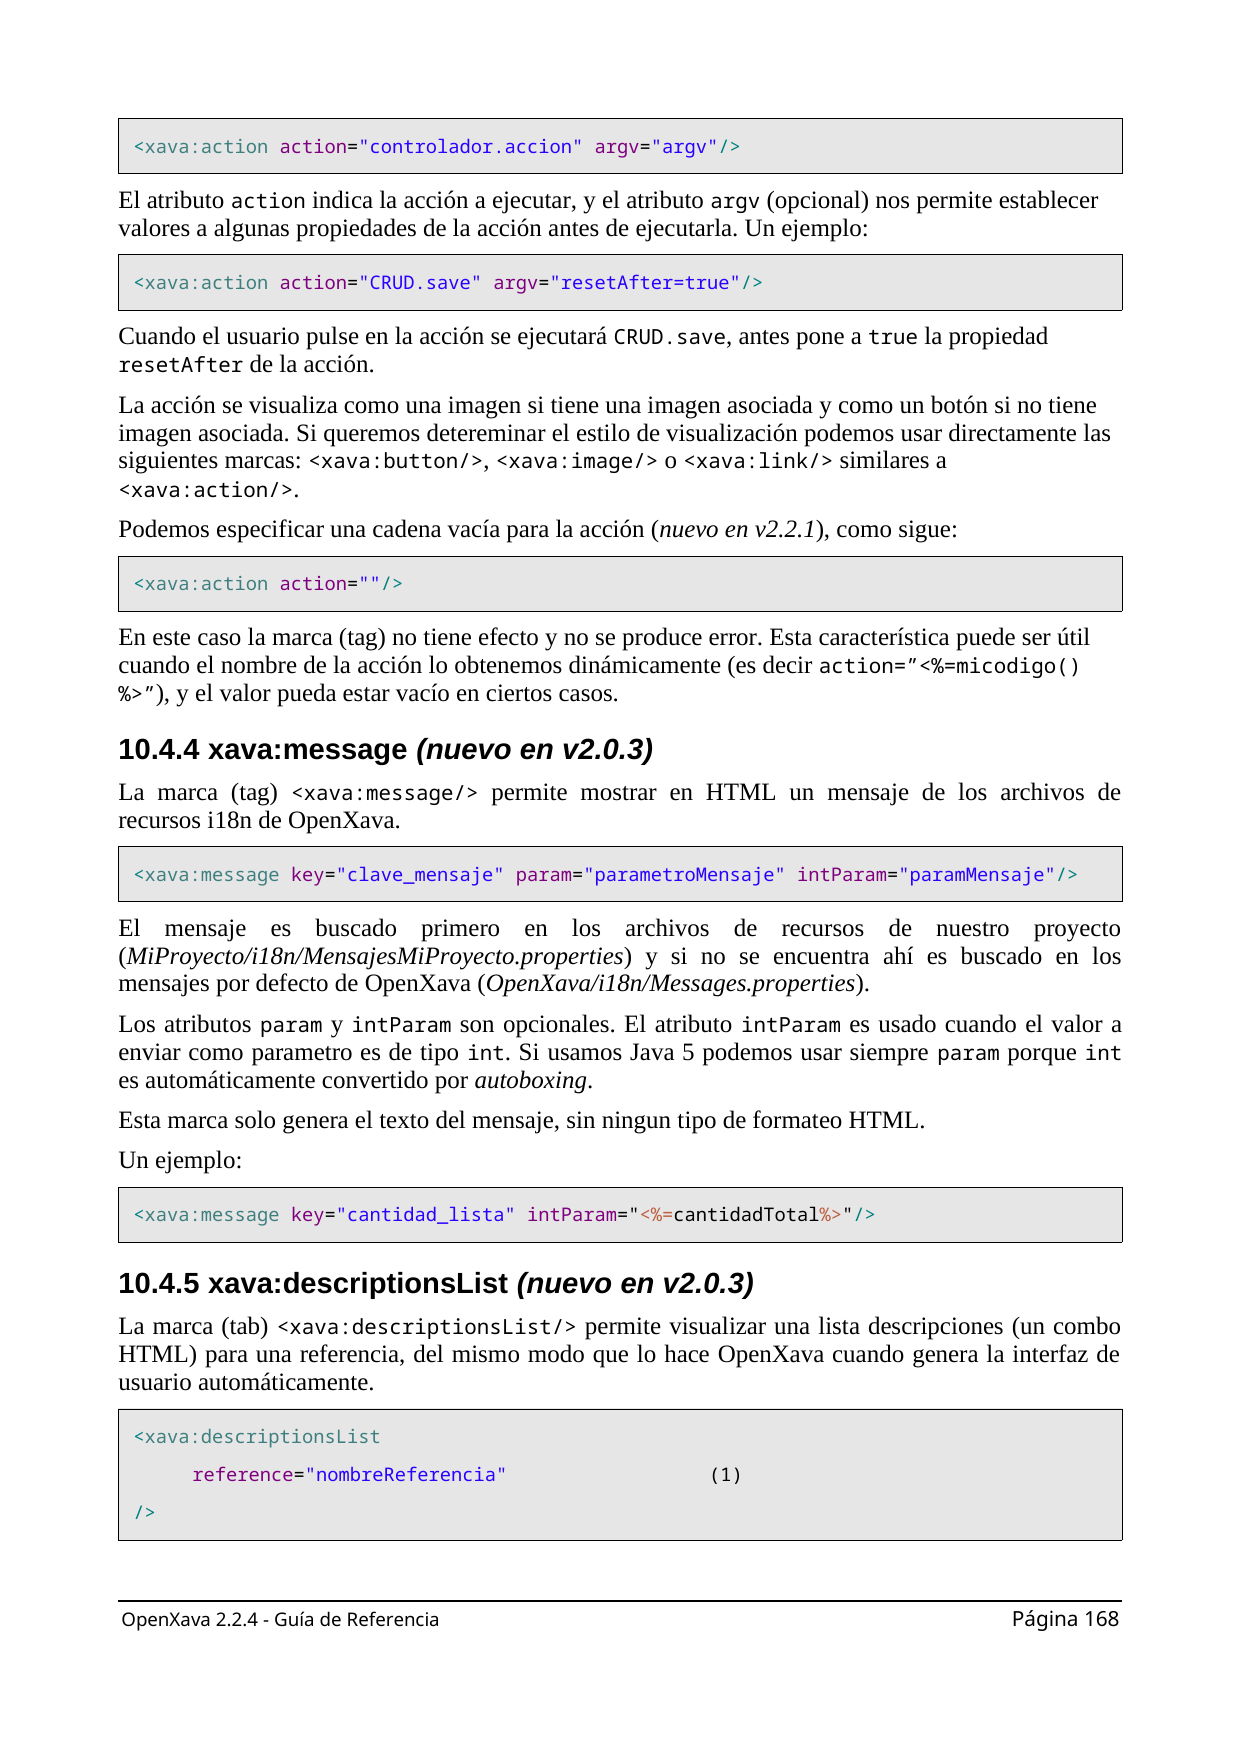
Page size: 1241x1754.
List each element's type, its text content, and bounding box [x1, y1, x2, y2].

text Los atributos param y intParam son opcionales. El atributo intParam es usado cuando el valor a enviar como parametro es de tipo int. Si usamos Java 5 podemos usar siempre param porque int es automáticamente convertido por autoboxing. [118, 1010, 1122, 1094]
text La marca (tag) <xava:message/> permite mostrar en HTML un mensaje de los archivos de recursos i18n de OpenXava. [118, 778, 1122, 834]
text Esta marca solo genera el texto del mensaje, sin ningun tipo de formateo HTML. [118, 1106, 1122, 1134]
text <xava:message key="cantidad_lista" intParam="<%=cantidadTotal%>"/> [119, 1188, 1122, 1242]
text El mensaje es buscado primero en los archivos de recursos de nuestro proyecto (MiProyecto/i18n/MensajesMiProyecto.properties) y si no se encuentra ahí es buscado en los mensajes por defecto de OpenXava (OpenXava/i18n/Messages.properties). [118, 914, 1122, 997]
text Cuando el usuario pulse en la acción se ejecutará CRUD.save, antes pone a true la propiedad resetAfter de la acción. [118, 322, 1122, 379]
text <xava:message key="clave_mensaje" param="parametroMensaje" intParam="paramMensaje"/> [119, 847, 1122, 901]
text <xava:action action="CRUD.save" argv="resetAfter=true"/> [119, 255, 1122, 310]
text /> [119, 1484, 1122, 1540]
text Un ejemplo: [118, 1147, 1122, 1174]
text <xava:action action=""/> [119, 557, 1122, 611]
text El atributo action indica la acción a ejecutar, y el atributo argv (opcional) nos permite establecer valores a algunas propiedades de la acción antes de ejecutarla. Un ejemplo: [118, 186, 1122, 242]
text En este caso la marca (tag) no tiene efecto y no se produce error. Esta característica puede ser útil cuando el nombre de la acción lo obtenemos dinámicamente (es decir action=”<%=micodigo()%>”), y el valor pueda estar vacío en ciertos casos. [118, 623, 1122, 708]
text reference="nombreReferencia" (1) [119, 1447, 1122, 1484]
text <xava:descriptionsList [119, 1410, 1122, 1447]
subtitle xava:message (nuevo en v2.0.3) [118, 733, 1122, 765]
text La marca (tab) <xava:descriptionsList/> permite visualizar una lista descripciones (un combo HTML) para una referencia, del mismo modo que lo hace OpenXava cuando genera la interfaz de usuario automáticamente. [118, 1312, 1122, 1396]
text Podemos especificar una cadena vacía para la acción (nuevo en v2.2.1), como sigue: [118, 516, 1122, 543]
text La acción se visualiza como una imagen si tiene una imagen asociada y como un botón si no tiene imagen asociada. Si queremos detereminar el estilo de visualización podemos usar directamente las siguientes marcas: <xava:button/>, <xava:image/> o <xava:link/> similares a <xava:action/>. [118, 391, 1122, 503]
subtitle xava:descriptionsList (nuevo en v2.0.3) [118, 1267, 1122, 1300]
text <xava:action action="controlador.accion" argv="argv"/> [119, 119, 1122, 173]
